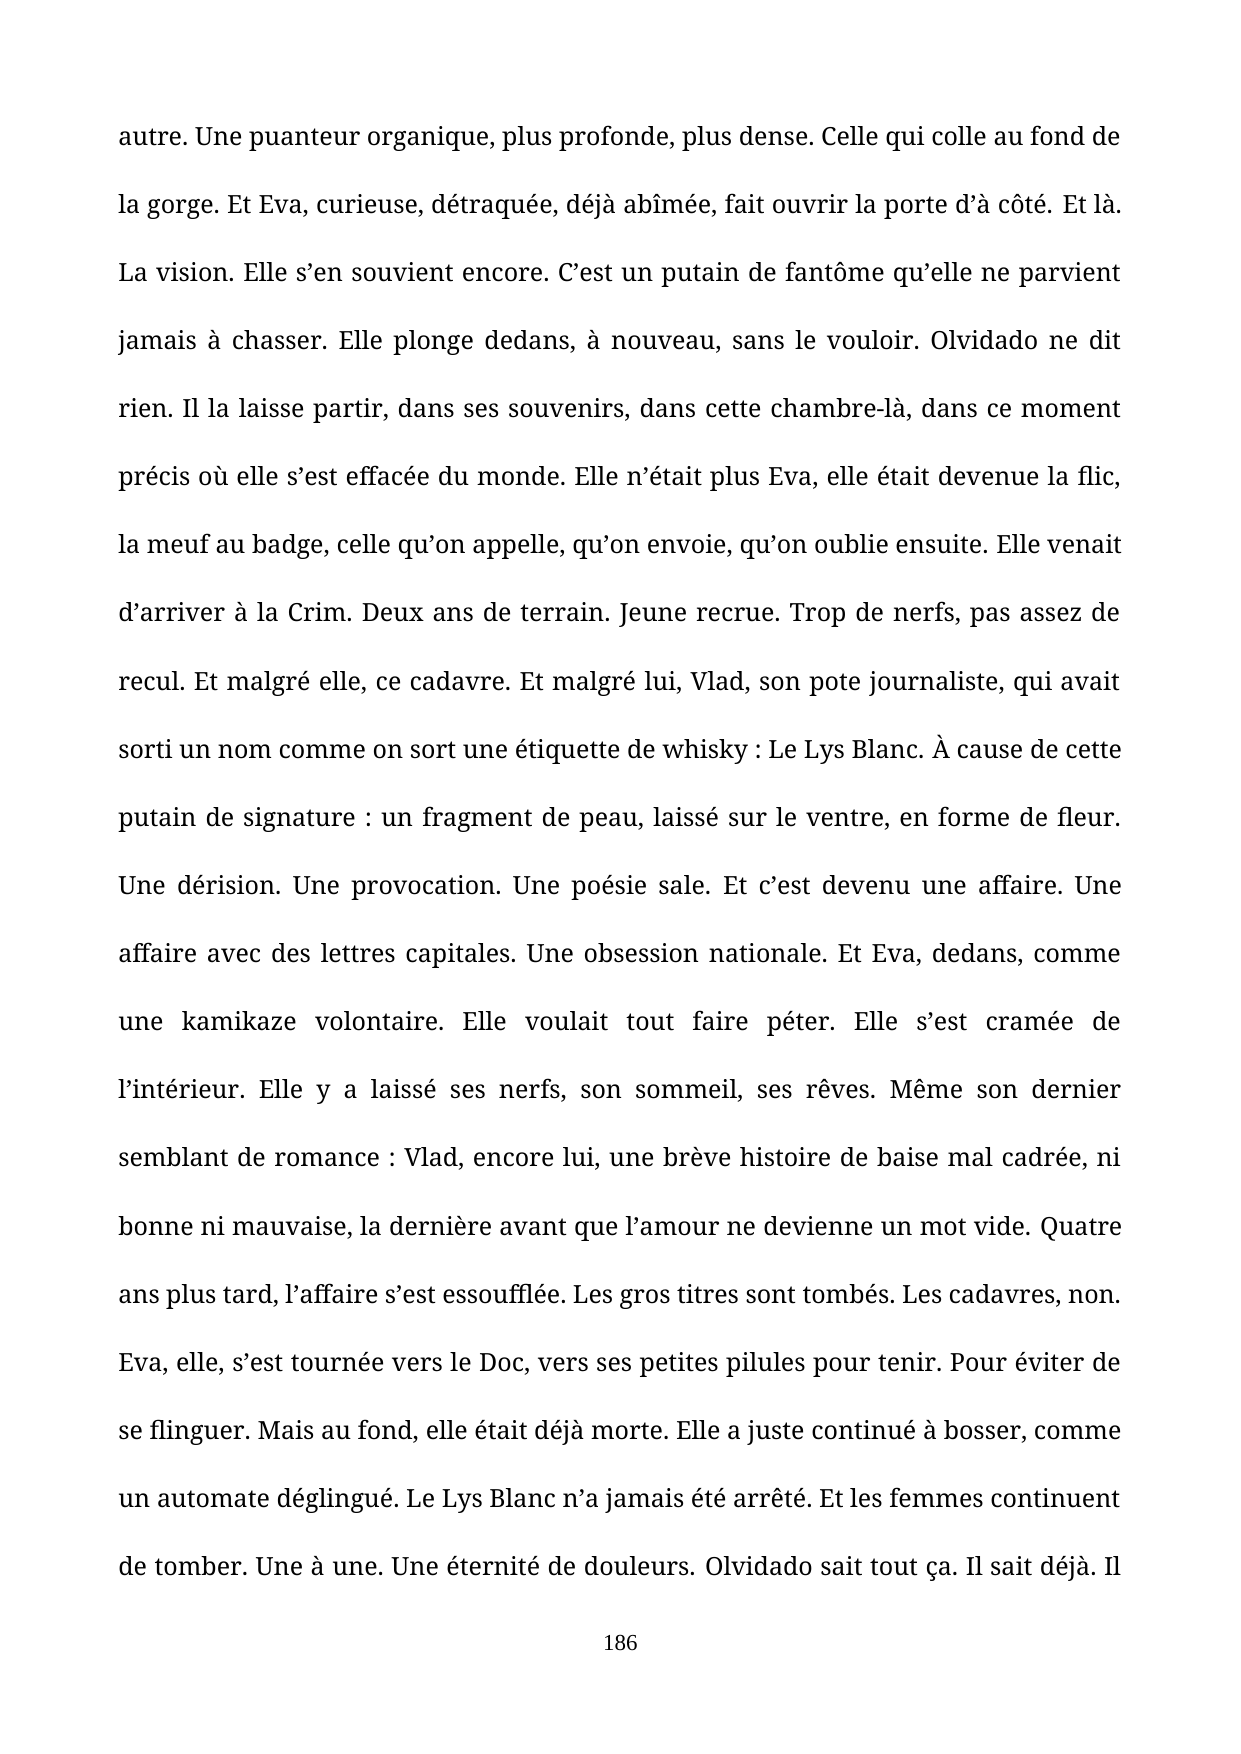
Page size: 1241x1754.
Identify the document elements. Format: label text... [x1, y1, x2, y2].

text autre. Une puanteur organique, plus profonde, plus dense. Celle qui colle au fond de la gorge. Et Eva, curieuse, détraquée, déjà abîmée, fait ouvrir la porte d’à côté. Et là. La vision. Elle s’en souvient encore. C’est un putain de fantôme qu’elle ne parvient jamais à chasser. Elle plonge dedans, à nouveau, sans le vouloir. Olvidado ne dit rien. Il la laisse partir, dans ses souvenirs, dans cette chambre-là, dans ce moment précis où elle s’est effacée du monde. Elle n’était plus Eva, elle était devenue la flic, la meuf au badge, celle qu’on appelle, qu’on envoie, qu’on oublie ensuite. Elle venait d’arriver à la Crim. Deux ans de terrain. Jeune recrue. Trop de nerfs, pas assez de recul. Et malgré elle, ce cadavre. Et malgré lui, Vlad, son pote journaliste, qui avait sorti un nom comme on sort une étiquette de whisky : Le Lys Blanc. À cause de cette putain de signature : un fragment de peau, laissé sur le ventre, en forme de fleur. Une dérision. Une provocation. Une poésie sale. Et c’est devenu une affaire. Une affaire avec des lettres capitales. Une obsession nationale. Et Eva, dedans, comme une kamikaze volontaire. Elle voulait tout faire péter. Elle s’est cramée de l’intérieur. Elle y a laissé ses nerfs, son sommeil, ses rêves. Même son dernier semblant de romance : Vlad, encore lui, une brève histoire de baise mal cadrée, ni bonne ni mauvaise, la dernière avant que l’amour ne devienne un mot vide. Quatre ans plus tard, l’affaire s’est essoufflée. Les gros titres sont tombés. Les cadavres, non. Eva, elle, s’est tournée vers le Doc, vers ses petites pilules pour tenir. Pour éviter de se flinguer. Mais au fond, elle était déjà morte. Elle a juste continué à bosser, comme un automate déglingué. Le Lys Blanc n’a jamais été arrêté. Et les femmes continuent de tomber. Une à une. Une éternité de douleurs. Olvidado sait tout ça. Il sait déjà. Il [118, 118, 1122, 1583]
